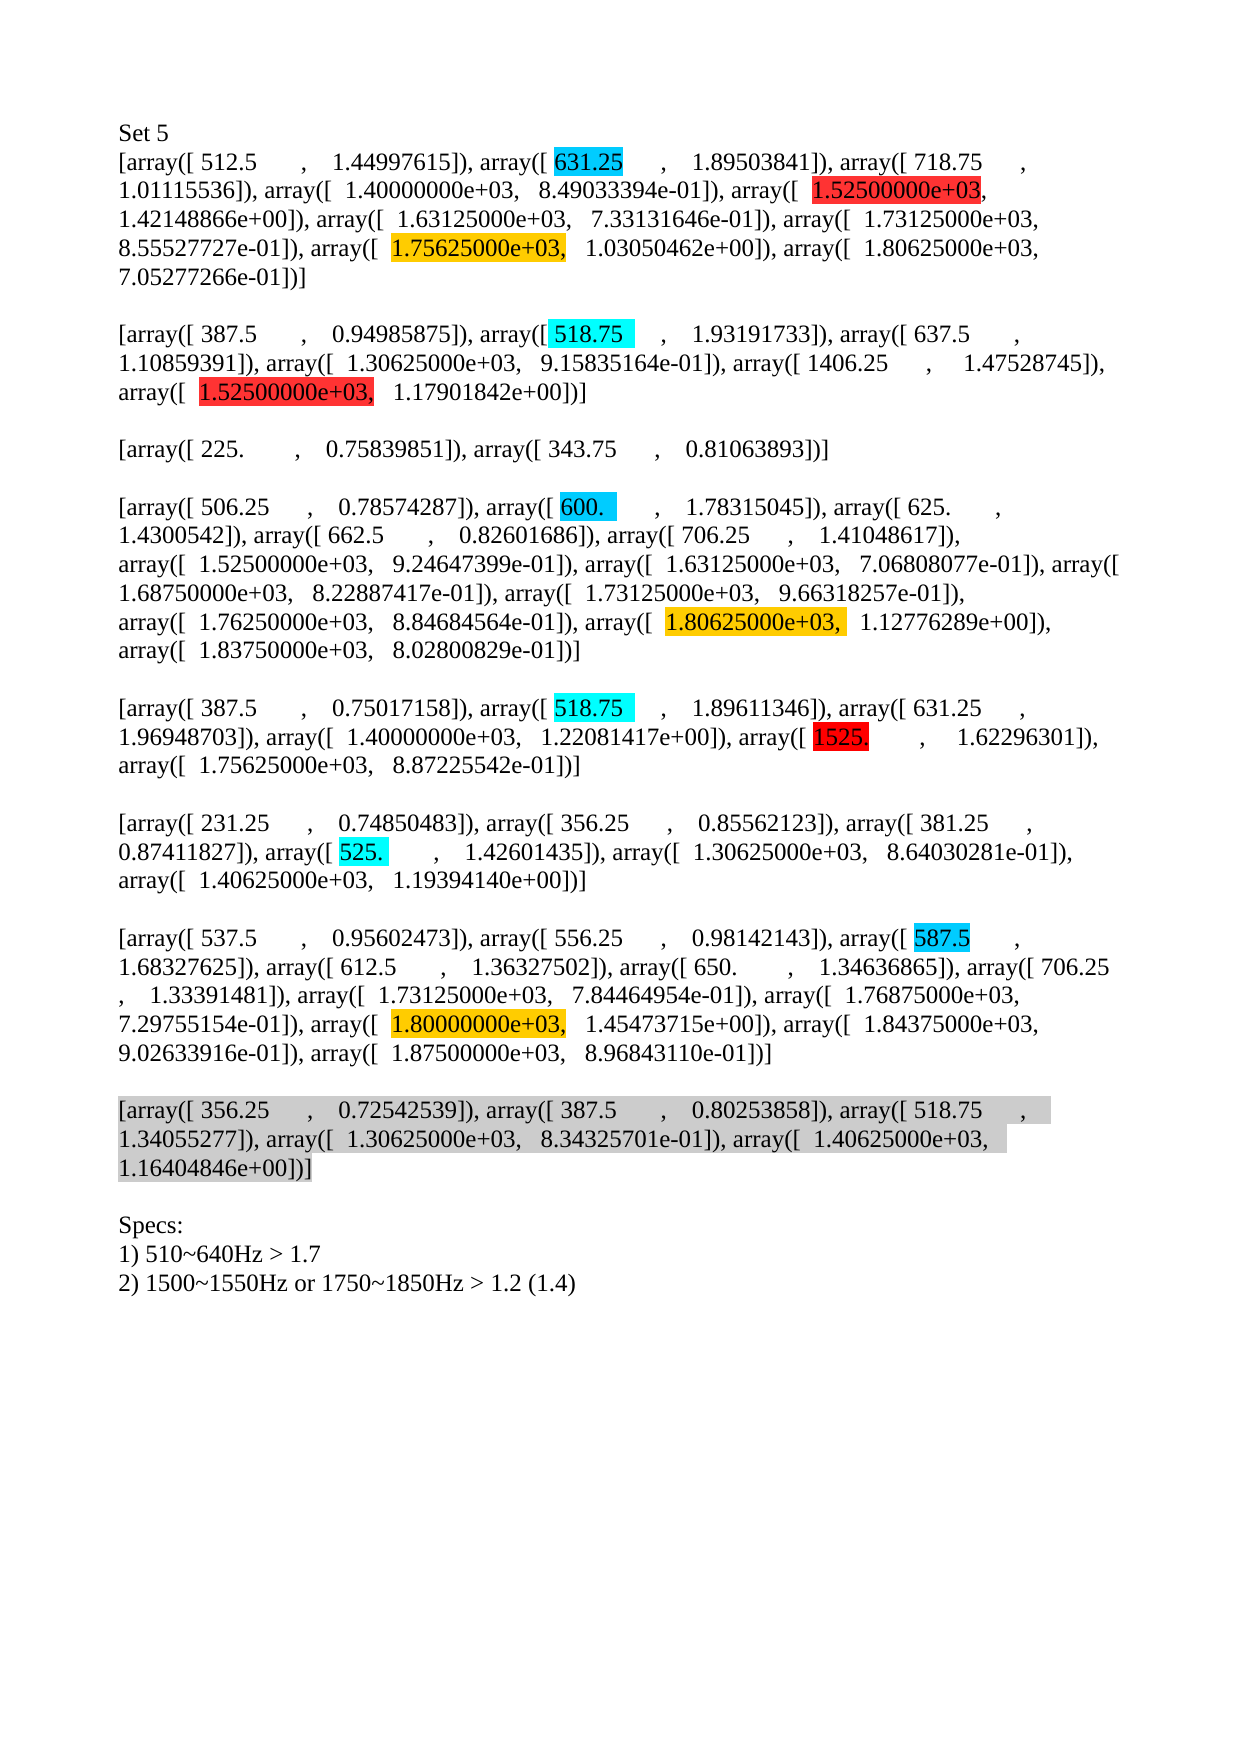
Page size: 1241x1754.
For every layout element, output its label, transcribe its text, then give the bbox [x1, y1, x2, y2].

text [array([ 512.5 , 1.44997615]), array([ 631.25 , 1.89503841]), array([ 718.75 , 1.01115536]), array([ 1.40000000e+03, 8.49033394e-01]), array([ 1.52500000e+03, 1.42148866e+00]), array([ 1.63125000e+03, 7.33131646e-01]), array([ 1.73125000e+03, 8.55527727e-01]), array([ 1.75625000e+03, 1.03050462e+00]), array([ 1.80625000e+03, 7.05277266e-01])] [118, 147, 1122, 291]
text [array([ 231.25 , 0.74850483]), array([ 356.25 , 0.85562123]), array([ 381.25 , 0.87411827]), array([ 525. , 1.42601435]), array([ 1.30625000e+03, 8.64030281e-01]), array([ 1.40625000e+03, 1.19394140e+00])] [118, 808, 1122, 894]
text [array([ 225. , 0.75839851]), array([ 343.75 , 0.81063893])] [118, 434, 1122, 463]
text 2) 1500~1550Hz or 1750~1850Hz > 1.2 (1.4) [118, 1268, 1122, 1297]
text [array([ 387.5 , 0.94985875]), array([ 518.75 , 1.93191733]), array([ 637.5 , 1.10859391]), array([ 1.30625000e+03, 9.15835164e-01]), array([ 1406.25 , 1.47528745]), array([ 1.52500000e+03, 1.17901842e+00])] [118, 319, 1122, 406]
text [array([ 506.25 , 0.78574287]), array([ 600. , 1.78315045]), array([ 625. , 1.4300542]), array([ 662.5 , 0.82601686]), array([ 706.25 , 1.41048617]), array([ 1.52500000e+03, 9.24647399e-01]), array([ 1.63125000e+03, 7.06808077e-01]), array([ 1.68750000e+03, 8.22887417e-01]), array([ 1.73125000e+03, 9.66318257e-01]), array([ 1.76250000e+03, 8.84684564e-01]), array([ 1.80625000e+03, 1.12776289e+00]), array([ 1.83750000e+03, 8.02800829e-01])] [118, 492, 1122, 664]
text 1) 510~640Hz > 1.7 [118, 1239, 1122, 1268]
text Set 5 [118, 118, 1122, 147]
text [array([ 537.5 , 0.95602473]), array([ 556.25 , 0.98142143]), array([ 587.5 , 1.68327625]), array([ 612.5 , 1.36327502]), array([ 650. , 1.34636865]), array([ 706.25 , 1.33391481]), array([ 1.73125000e+03, 7.84464954e-01]), array([ 1.76875000e+03, 7.29755154e-01]), array([ 1.80000000e+03, 1.45473715e+00]), array([ 1.84375000e+03, 9.02633916e-01]), array([ 1.87500000e+03, 8.96843110e-01])] [118, 923, 1122, 1067]
text [array([ 387.5 , 0.75017158]), array([ 518.75 , 1.89611346]), array([ 631.25 , 1.96948703]), array([ 1.40000000e+03, 1.22081417e+00]), array([ 1525. , 1.62296301]), array([ 1.75625000e+03, 8.87225542e-01])] [118, 693, 1122, 779]
text [array([ 356.25 , 0.72542539]), array([ 387.5 , 0.80253858]), array([ 518.75 , 1.34055277]), array([ 1.30625000e+03, 8.34325701e-01]), array([ 1.40625000e+03, 1.16404846e+00])] [118, 1096, 1122, 1182]
text Specs: [118, 1211, 1122, 1239]
